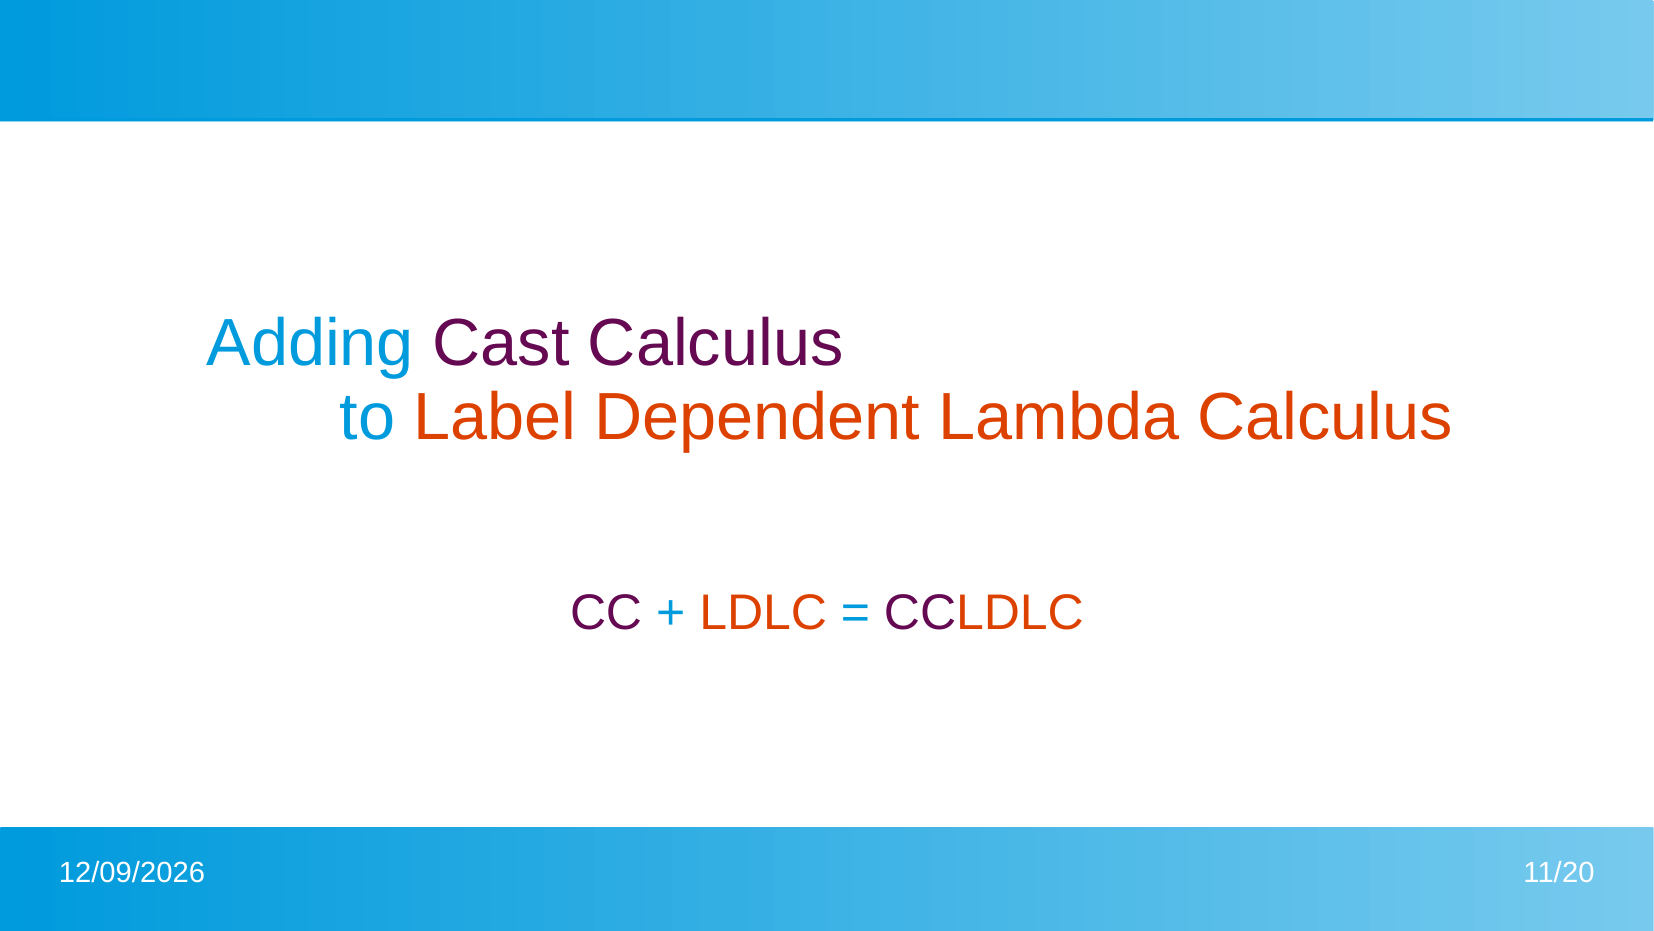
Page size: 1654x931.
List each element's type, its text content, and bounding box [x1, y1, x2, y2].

subtitle Adding Cast Calculus to Label Dependent Lambda Calculus CC + LDLC = CCLDLC [59, 177, 1595, 768]
